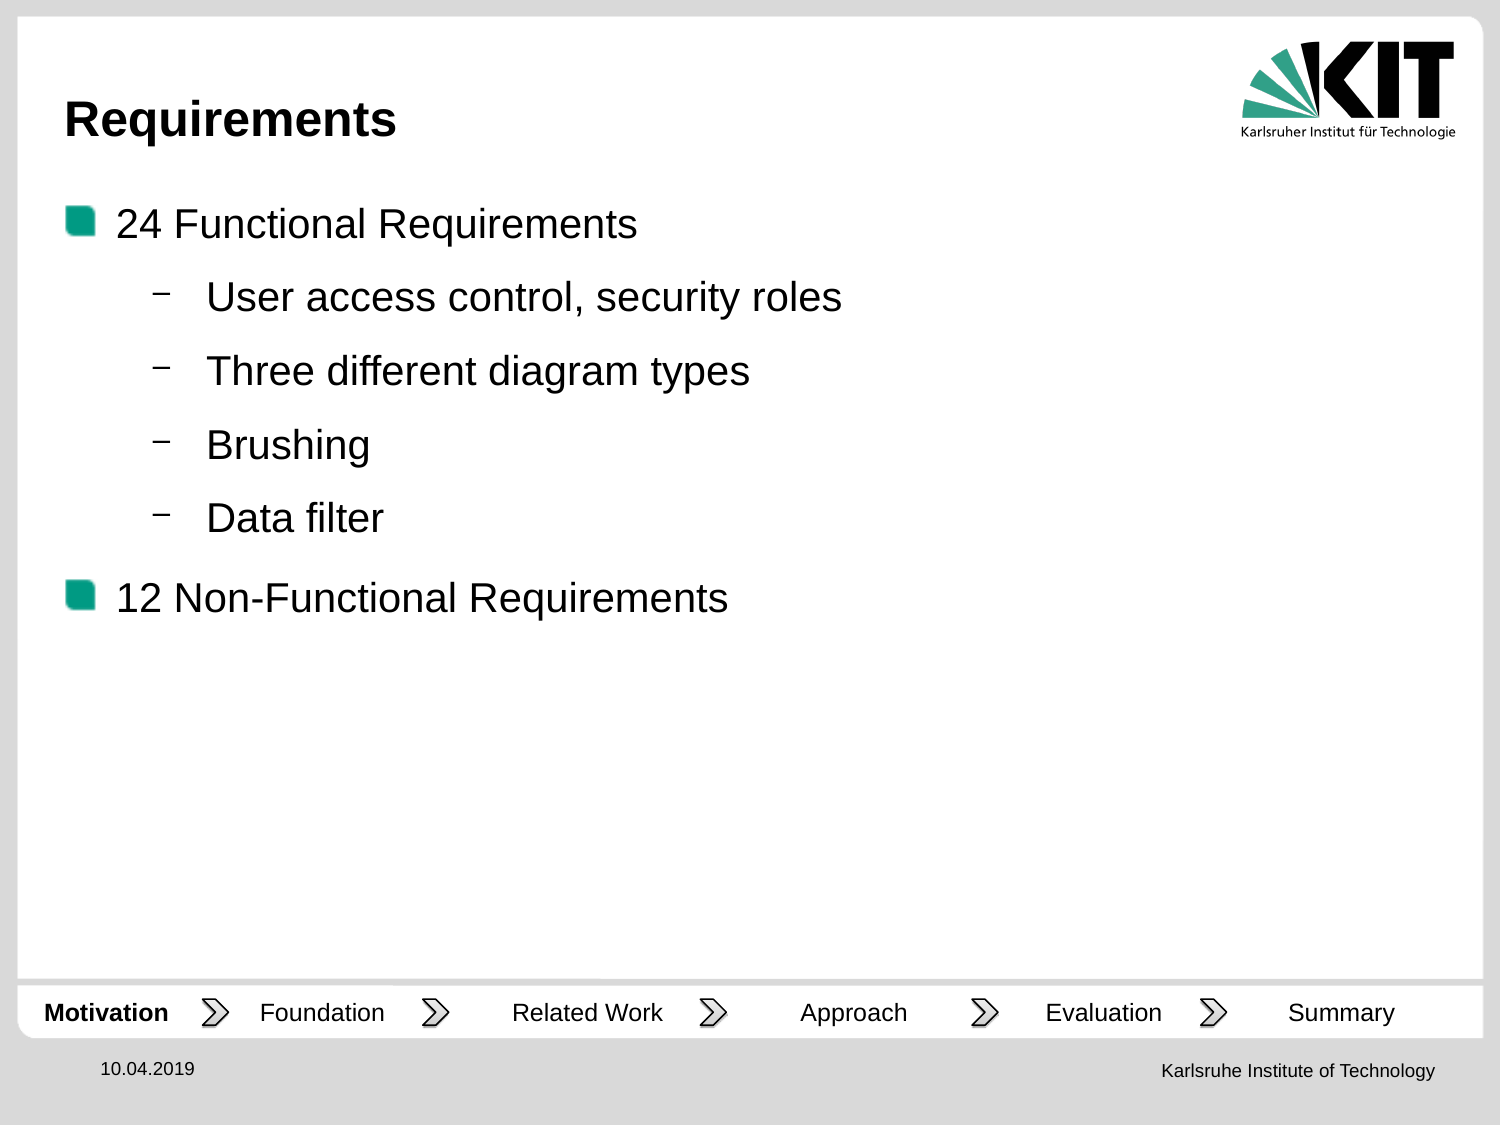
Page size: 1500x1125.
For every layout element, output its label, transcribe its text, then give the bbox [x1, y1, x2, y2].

picture [0, 0, 1500, 1125]
text_box Evaluation [1030, 989, 1178, 1035]
text_box Foundation [244, 989, 401, 1035]
text_box [700, 999, 727, 1026]
text_box [1200, 999, 1227, 1026]
list 24 Functional Requirements User access control, security roles Three different diagram types Brushing Data filter 12 Non-Functional Requirements [64, 196, 1436, 966]
text_box Related Work [497, 989, 679, 1035]
text_box [971, 999, 998, 1026]
slide_number 10.04.2019 [100, 1057, 272, 1117]
text_box Summary [1273, 989, 1483, 1035]
text_box [422, 999, 449, 1026]
text_box Approach [785, 989, 923, 1035]
title Requirements [64, 54, 1198, 147]
text_box [202, 999, 229, 1026]
text_box Motivation [29, 989, 187, 1035]
